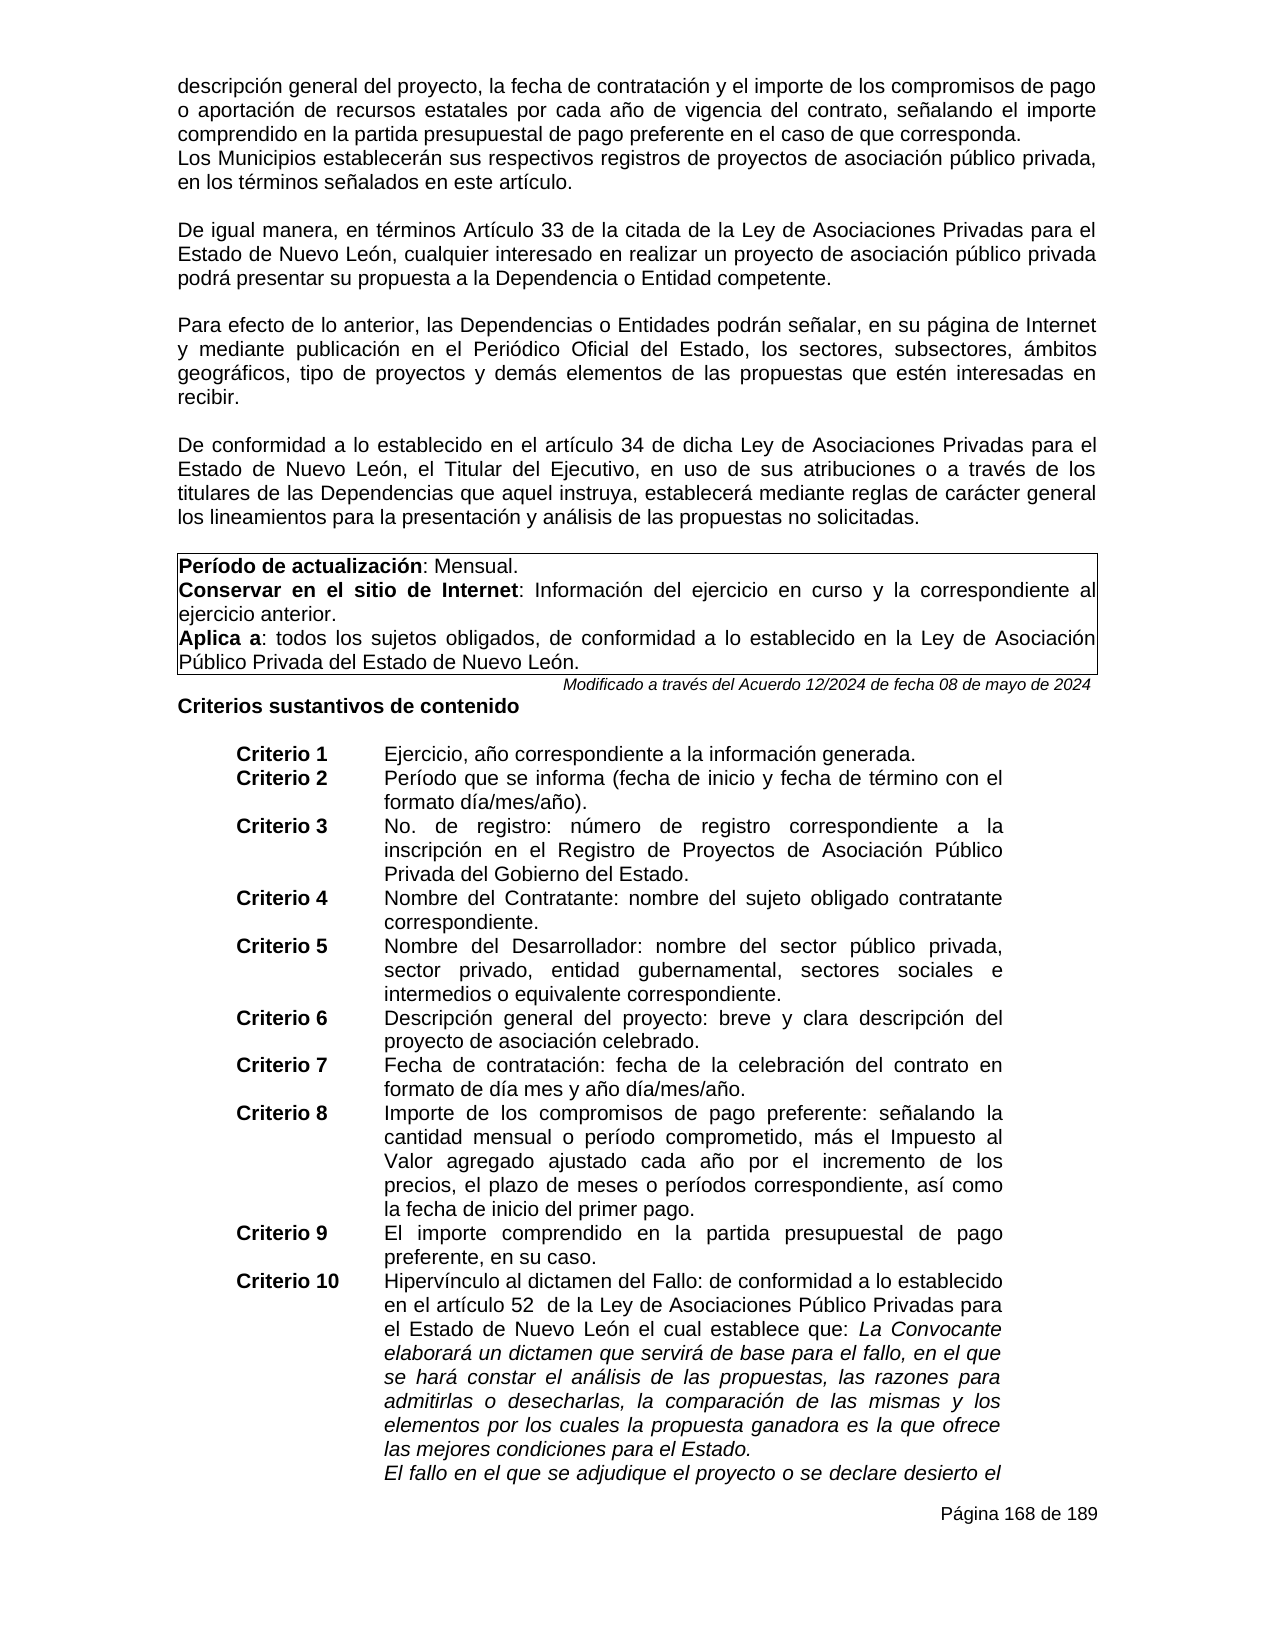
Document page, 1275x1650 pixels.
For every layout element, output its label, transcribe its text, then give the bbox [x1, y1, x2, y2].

text Criterio 6 Descripción general del proyecto: breve y clara descripción del proyecto de asociación celebrado. [236, 1005, 1004, 1053]
text De conformidad a lo establecido en el artículo 34 de dicha Ley de Asociaciones Privadas para el Estado de Nuevo León, el Titular del Ejecutivo, en uso de sus atribuciones o a través de los titulares de las Dependencias que aquel instruya, establecerá mediante reglas de carácter general los lineamientos para la presentación y análisis de las propuestas no solicitadas. [177, 433, 1098, 529]
text Modificado a través del Acuerdo 12/2024 de fecha 08 de mayo de 2024 [472, 675, 1093, 694]
text Aplica a: todos los sujetos obligados, de conformidad a lo establecido en la Ley de Asociación Público Privada del Estado de Nuevo León. [178, 625, 1097, 674]
text Criterio 5 Nombre del Desarrollador: nombre del sector público privada, sector privado, entidad gubernamental, sectores sociales e intermedios o equivalente correspondiente. [236, 933, 1004, 1005]
text Criterio 3 No. de registro: número de registro correspondiente a la inscripción en el Registro de Proyectos de Asociación Público Privada del Gobierno del Estado. [236, 814, 1004, 886]
text Criterio 9 El importe comprendido en la partida presupuestal de pago preferente, en su caso. [236, 1221, 1004, 1269]
text Criterio 8 Importe de los compromisos de pago preferente: señalando la cantidad mensual o período comprometido, más el Impuesto al Valor agregado ajustado cada año por el incremento de los precios, el plazo de meses o períodos correspondiente, así como la fecha de inicio del primer pago. [236, 1101, 1004, 1221]
text Criterio 7 Fecha de contratación: fecha de la celebración del contrato en formato de día mes y año día/mes/año. [236, 1053, 1004, 1101]
text Criterio 10 Hipervínculo al dictamen del Fallo: de conformidad a lo establecido en el artículo 52 de la Ley de Asociaciones Público Privadas para el Estado de Nuevo León el cual establece que: La Convocante elaborará un dictamen que servirá de base para el fallo, en el que se hará constar el análisis de las propuestas, las razones para admitirlas o desecharlas, la comparación de las mismas y los elementos por los cuales la propuesta ganadora es la que ofrece las mejores condiciones para el Estado. [236, 1269, 1004, 1461]
text Para efecto de lo anterior, las Dependencias o Entidades podrán señalar, en su página de Internet y mediante publicación en el Periódico Oficial del Estado, los sectores, subsectores, ámbitos geográficos, tipo de proyectos y demás elementos de las propuestas que estén interesadas en recibir. [177, 313, 1098, 409]
text Período de actualización: Mensual. [178, 554, 1097, 577]
text Criterio 2 Período que se informa (fecha de inicio y fecha de término con el formato día/mes/año). [236, 766, 1004, 814]
text Conservar en el sitio de Internet: Información del ejercicio en curso y la correspondiente al ejercicio anterior. [178, 577, 1097, 625]
text Criterios sustantivos de contenido [177, 694, 1009, 718]
text El fallo en el que se adjudique el proyecto o se declare desierto el [384, 1461, 1004, 1484]
text Criterio 4 Nombre del Contratante: nombre del sujeto obligado contratante correspondiente. [236, 886, 1004, 933]
text De igual manera, en términos Artículo 33 de la citada de la Ley de Asociaciones Privadas para el Estado de Nuevo León, cualquier interesado en realizar un proyecto de asociación público privada podrá presentar su propuesta a la Dependencia o Entidad competente. [177, 217, 1098, 289]
text Los Municipios establecerán sus respectivos registros de proyectos de asociación público privada, en los términos señalados en este artículo. [177, 146, 1098, 193]
text descripción general del proyecto, la fecha de contratación y el importe de los compromisos de pago o aportación de recursos estatales por cada año de vigencia del contrato, señalando el importe comprendido en la partida presupuestal de pago preferente en el caso de que corresponda. [177, 74, 1098, 146]
text Criterio 1 Ejercicio, año correspondiente a la información generada. [236, 742, 1004, 766]
